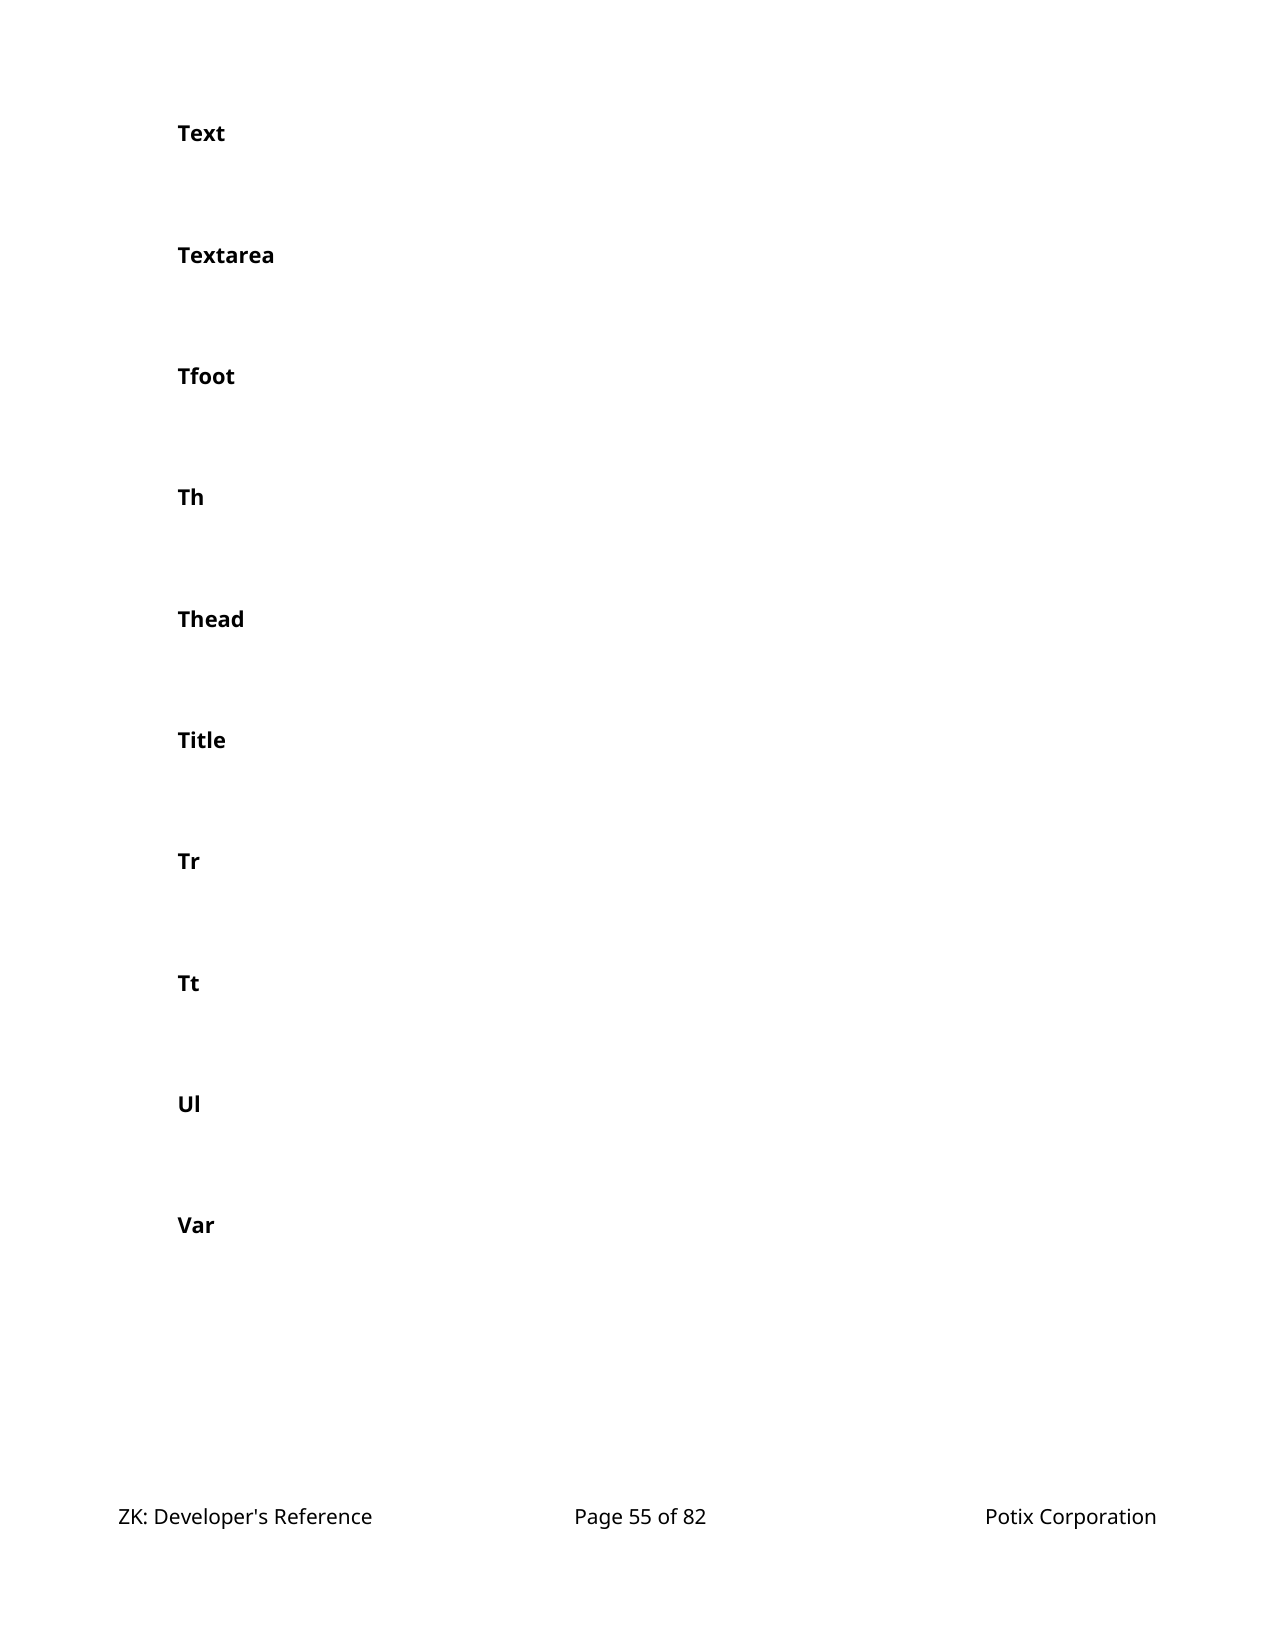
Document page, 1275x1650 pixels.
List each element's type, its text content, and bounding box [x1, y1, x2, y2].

subtitle Tr [177, 846, 1157, 876]
subtitle Tt [177, 968, 1157, 998]
subtitle Text [177, 118, 1157, 148]
subtitle Ul [177, 1089, 1157, 1119]
subtitle Thead [177, 603, 1157, 633]
subtitle Tfoot [177, 361, 1157, 391]
subtitle Title [177, 725, 1157, 755]
subtitle Textarea [177, 239, 1157, 269]
subtitle Th [177, 482, 1157, 512]
subtitle Var [177, 1210, 1157, 1240]
